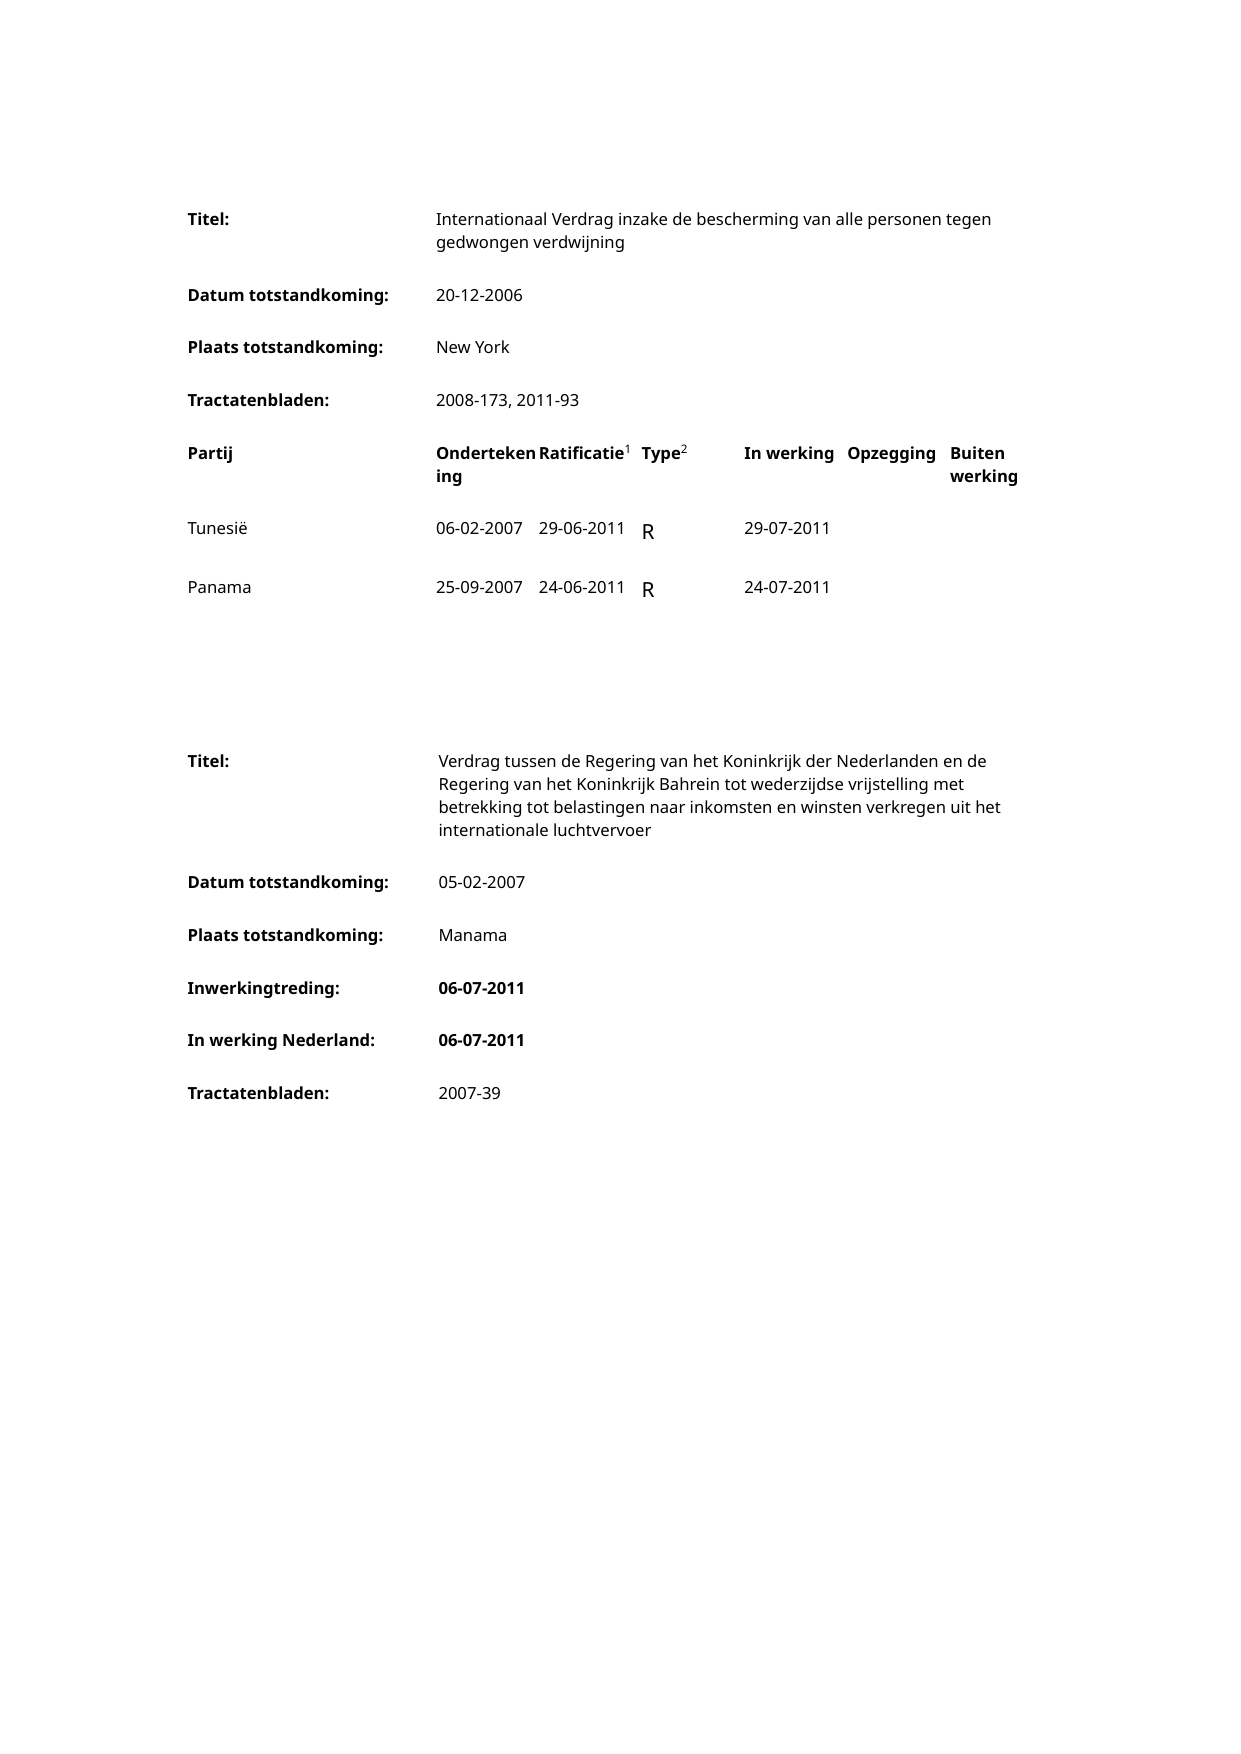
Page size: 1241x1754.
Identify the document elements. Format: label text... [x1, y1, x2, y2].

table_cell R [641, 517, 744, 575]
table_cell Type2 [641, 441, 744, 517]
table_cell In werking [744, 441, 847, 517]
table_cell 24-06-2011 [539, 575, 641, 634]
table_cell Tractatenbladen: [188, 1082, 438, 1134]
table_header Titel: [188, 750, 438, 871]
table_cell Panama [188, 575, 436, 634]
table_cell Tunesië [188, 517, 436, 575]
table_cell 2007-39 [438, 1082, 1053, 1134]
table_cell New York [436, 336, 1053, 389]
table_cell Ratificatie1 [539, 441, 641, 517]
table_cell [950, 517, 1053, 575]
table_cell [950, 575, 1053, 634]
table_cell 29-06-2011 [539, 517, 641, 575]
table_header Internationaal Verdrag inzake de bescherming van alle personen tegen gedwongen verdwijning [436, 208, 1053, 283]
table_cell Manama [438, 924, 1053, 976]
table_cell Datum totstandkoming: [188, 283, 436, 336]
table_cell Ondertekening [436, 441, 539, 517]
table_cell [847, 575, 950, 634]
table_cell [188, 1135, 1053, 1193]
table_cell R [641, 575, 744, 634]
table_cell 25-09-2007 [436, 575, 539, 634]
table_cell [847, 517, 950, 575]
table_cell Inwerkingtreding: [188, 976, 438, 1029]
table_cell 24-07-2011 [744, 575, 847, 634]
table_cell In werking Nederland: [188, 1029, 438, 1082]
table_cell Partij [188, 441, 436, 517]
table_cell 29-07-2011 [744, 517, 847, 575]
table_cell Plaats totstandkoming: [188, 336, 436, 389]
table_cell Plaats totstandkoming: [188, 924, 438, 976]
table_cell 06-07-2011 [438, 976, 1053, 1029]
table_cell Tractatenbladen: [188, 389, 436, 441]
table_cell Datum totstandkoming: [188, 871, 438, 924]
table_header Verdrag tussen de Regering van het Koninkrijk der Nederlanden en de Regering van het Koninkrijk Bahrein tot wederzijdse vrijstelling met betrekking tot belastingen naar inkomsten en winsten verkregen uit het internationale luchtvervoer [438, 750, 1053, 871]
table_cell Opzegging [847, 441, 950, 517]
table_cell 05-02-2007 [438, 871, 1053, 924]
table_cell 06-02-2007 [436, 517, 539, 575]
table_cell 2008-173, 2011-93 [436, 389, 1053, 441]
table_header Titel: [188, 208, 436, 283]
table_cell Buiten werking [950, 441, 1053, 517]
table_cell 20-12-2006 [436, 283, 1053, 336]
table_cell 06-07-2011 [438, 1029, 1053, 1082]
